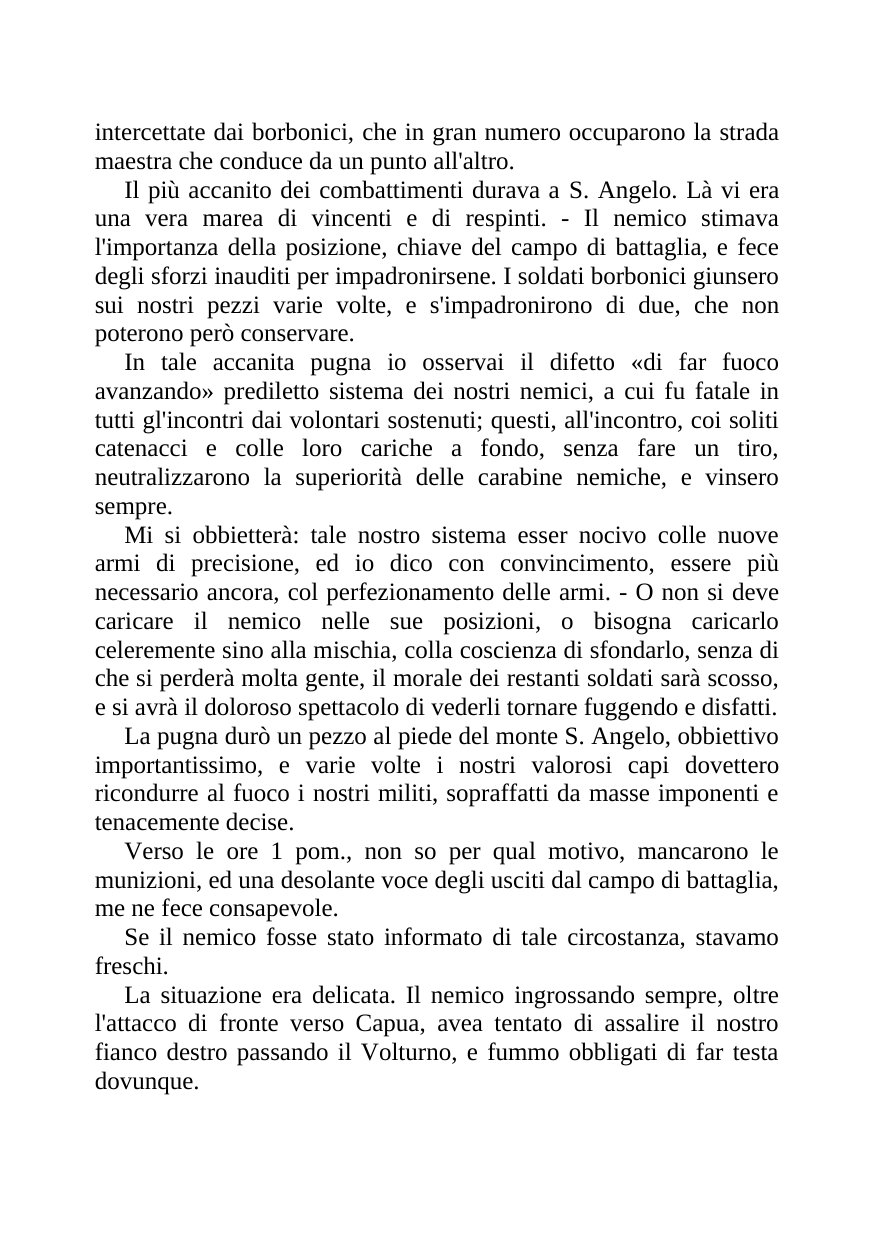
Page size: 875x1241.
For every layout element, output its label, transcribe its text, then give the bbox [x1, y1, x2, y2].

text Mi si obbietterà: tale nostro sistema esser nocivo colle nuove armi di precisione, ed io dico con convincimento, essere più necessario ancora, col perfezionamento delle armi. - O non si deve caricare il nemico nelle sue posizioni, o bisogna caricarlo celeremente sino alla mischia, colla coscienza di sfondarlo, senza di che si perderà molta gente, il morale dei restanti soldati sarà scosso, e si avrà il doloroso spettacolo di vederli tornare fuggendo e disfatti. [94, 520, 779, 721]
text La situazione era delicata. Il nemico ingrossando sempre, oltre l'attacco di fronte verso Capua, avea tentato di assalire il nostro fianco destro passando il Volturno, e fummo obbligati di far testa dovunque. [94, 980, 779, 1095]
text Se il nemico fosse stato informato di tale circostanza, stavamo freschi. [94, 922, 779, 980]
text intercettate dai borbonici, che in gran numero occuparono la strada maestra che conduce da un punto all'altro. [94, 117, 779, 175]
text In tale accanita pugna io osservai il difetto «di far fuoco avanzando» prediletto sistema dei nostri nemici, a cui fu fatale in tutti gl'incontri dai volontari sostenuti; questi, all'incontro, coi soliti catenacci e colle loro cariche a fondo, senza fare un tiro, neutralizzarono la superiorità delle carabine nemiche, e vinsero sempre. [94, 347, 779, 520]
text Il più accanito dei combattimenti durava a S. Angelo. Là vi era una vera marea di vincenti e di respinti. - Il nemico stimava l'importanza della posizione, chiave del campo di battaglia, e fece degli sforzi inauditi per impadronirsene. I soldati borbonici giunsero sui nostri pezzi varie volte, e s'impadronirono di due, che non poterono però conservare. [94, 175, 779, 347]
text Verso le ore 1 pom., non so per qual motivo, mancarono le munizioni, ed una desolante voce degli usciti dal campo di battaglia, me ne fece consapevole. [94, 836, 779, 922]
text La pugna durò un pezzo al piede del monte S. Angelo, obbiettivo importantissimo, e varie volte i nostri valorosi capi dovettero ricondurre al fuoco i nostri militi, sopraffatti da masse imponenti e tenacemente decise. [94, 721, 779, 836]
